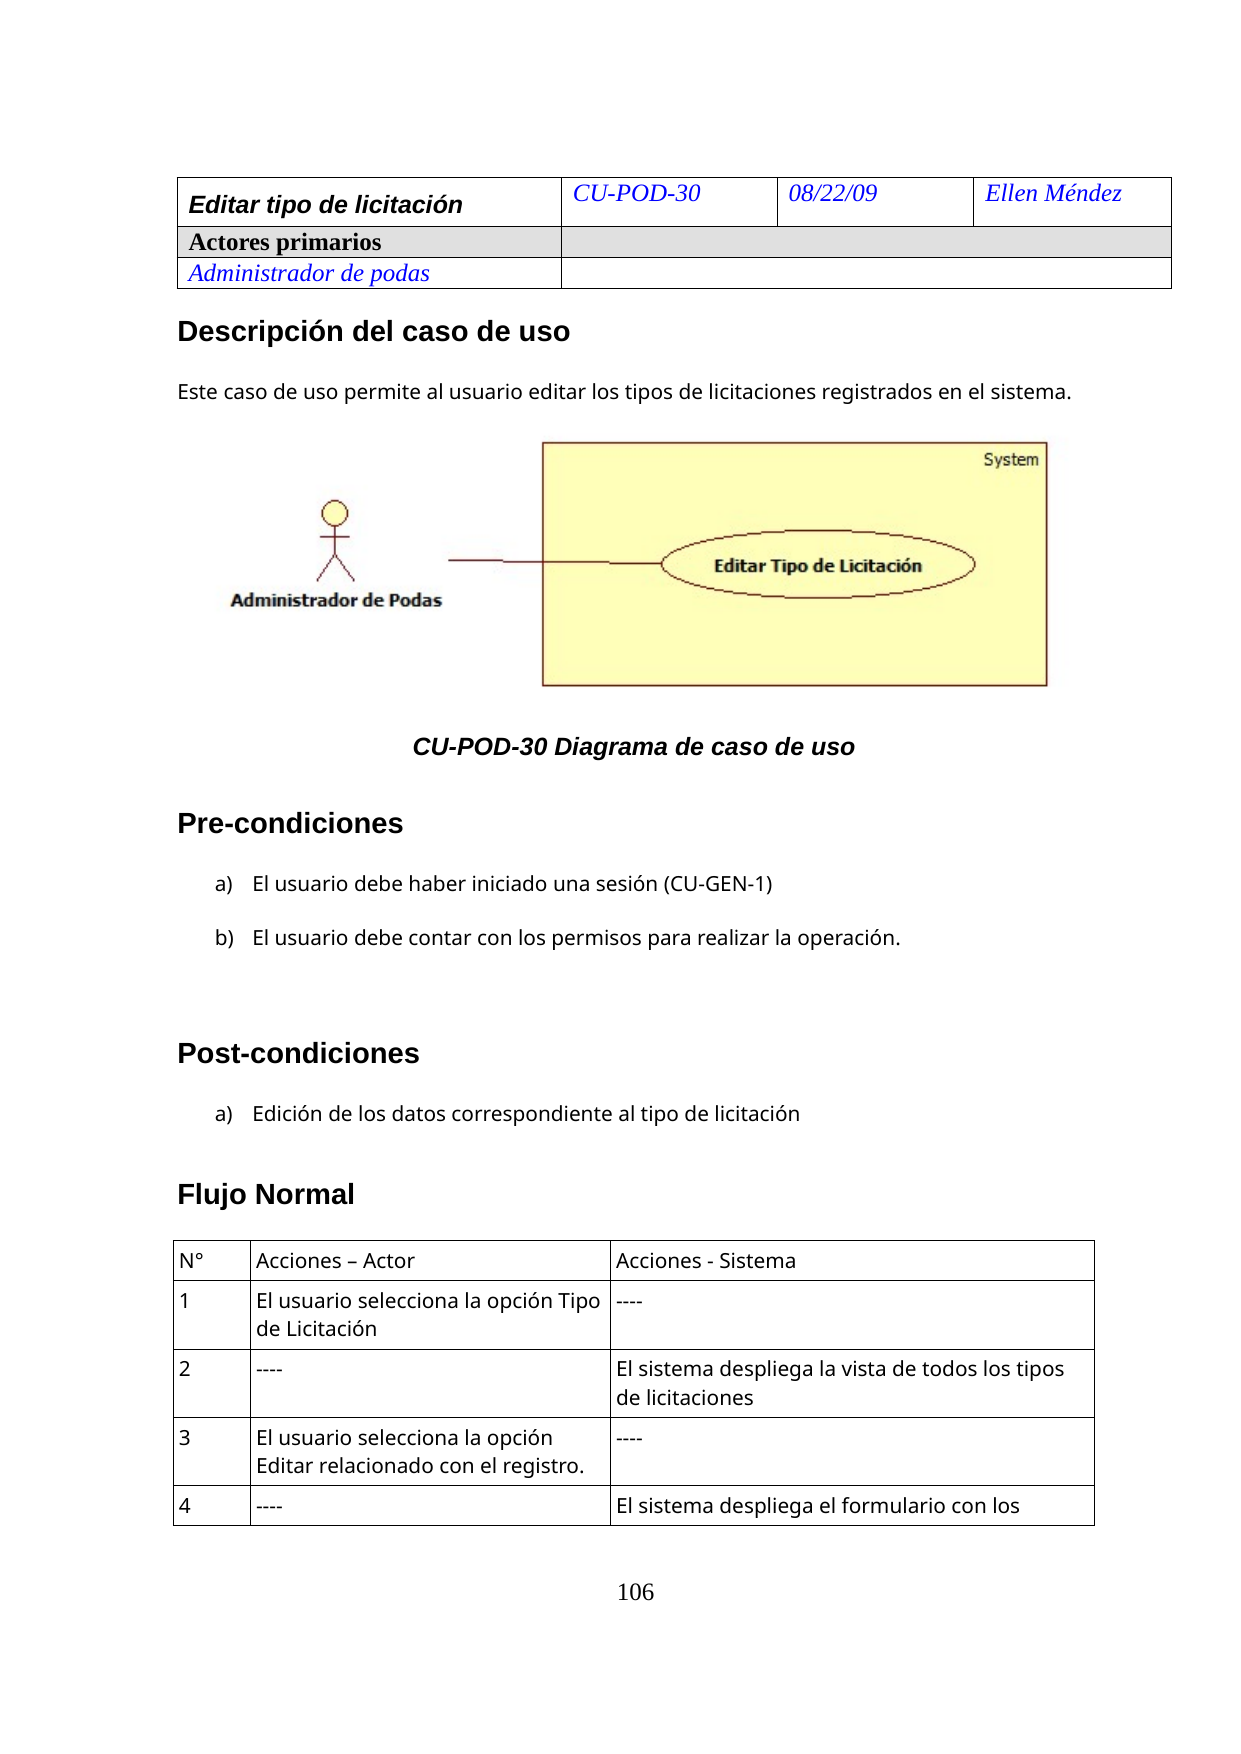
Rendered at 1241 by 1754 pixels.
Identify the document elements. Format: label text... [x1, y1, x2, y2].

table_cell [562, 227, 1171, 257]
list Edición de los datos correspondiente al tipo de licitación [214, 1099, 1093, 1127]
picture [192, 411, 1079, 718]
table_cell 3 [174, 1418, 250, 1485]
table_cell El usuario selecciona la opción Tipo de Licitación [251, 1281, 610, 1348]
subtitle Pre-condiciones [177, 807, 1093, 840]
list El usuario debe haber iniciado una sesión (CU-GEN-1) [214, 869, 1093, 898]
table_cell ---- [251, 1486, 610, 1525]
table_cell Ellen Méndez [974, 178, 1171, 226]
table_cell ---- [611, 1418, 1094, 1485]
table_header Acciones - Sistema [611, 1241, 1094, 1280]
table_cell [562, 258, 1171, 288]
table_cell 1 [174, 1281, 250, 1348]
table_cell 4 [174, 1486, 250, 1525]
table_cell Administrador de podas [178, 258, 561, 288]
subtitle Flujo Normal [177, 1177, 1093, 1211]
table_cell ---- [251, 1350, 610, 1417]
subtitle Descripción del caso de uso [177, 314, 1093, 348]
table_cell Editar tipo de licitación [178, 178, 561, 226]
list El usuario debe contar con los permisos para realizar la operación. [214, 923, 1093, 951]
table_cell ---- [611, 1281, 1094, 1348]
table_cell El usuario selecciona la opción Editar relacionado con el registro. [251, 1418, 610, 1485]
text CU-POD-30 Diagrama de caso de uso [177, 729, 1093, 761]
table_cell El sistema despliega el formulario con los [611, 1486, 1094, 1525]
table_header Acciones – Actor [251, 1241, 610, 1280]
table_cell CU-POD-30 [562, 178, 777, 226]
table_header N° [174, 1241, 250, 1280]
table_cell 2 [174, 1350, 250, 1417]
table_cell El sistema despliega la vista de todos los tipos de licitaciones [611, 1350, 1094, 1417]
table_cell Actores primarios [178, 227, 561, 257]
subtitle Post-condiciones [177, 1036, 1093, 1069]
table_cell 08/22/09 [778, 178, 973, 226]
text Este caso de uso permite al usuario editar los tipos de licitaciones registrados en el sistema. [177, 377, 1093, 405]
